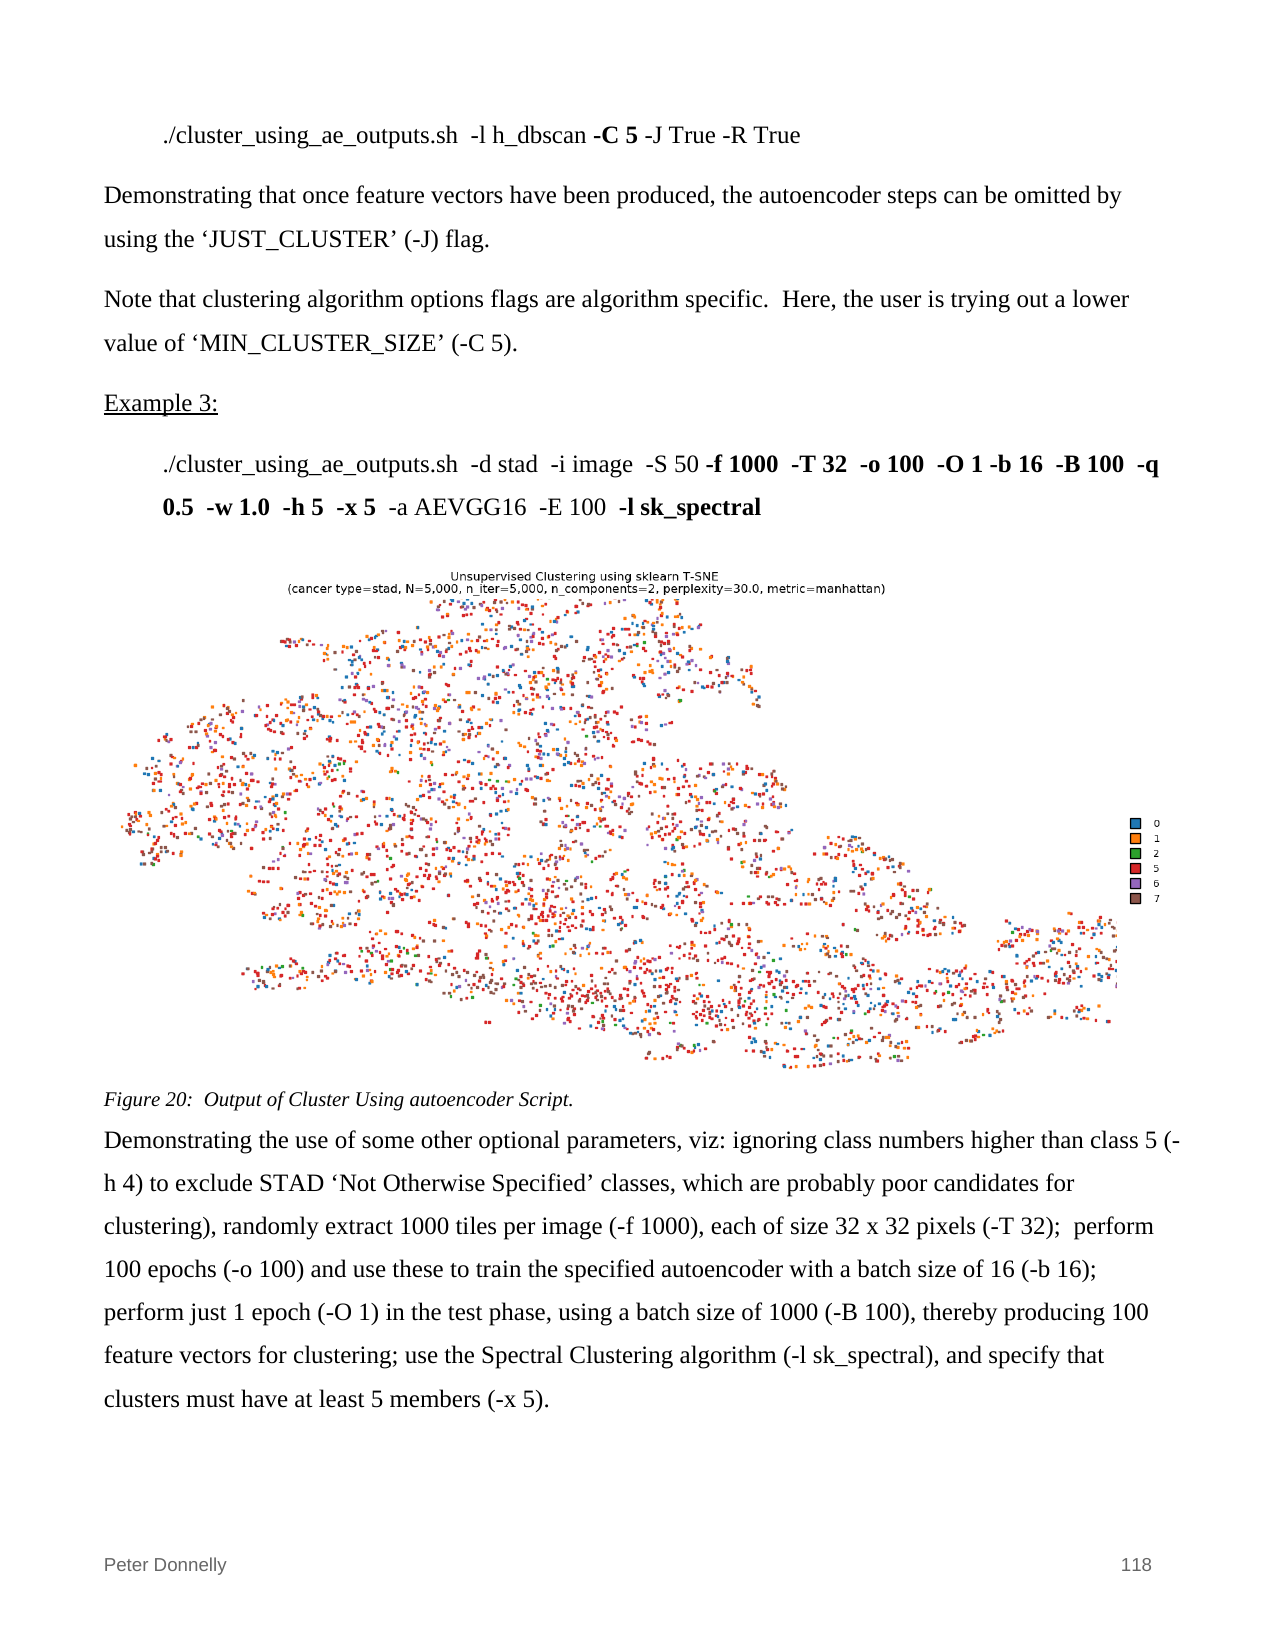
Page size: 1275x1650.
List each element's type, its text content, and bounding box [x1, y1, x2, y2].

picture [103, 557, 1182, 1087]
text Demonstrating that once feature vectors have been produced, the autoencoder steps can be omitted by using the ‘JUST_CLUSTER’ (-J) flag. [103, 181, 1181, 252]
text ./cluster_using_ae_outputs.sh -d stad -i image -S 50 -f 1000 -T 32 -o 100 -O 1 -b 16 -B 100 -q 0.5 -w 1.0 -h 5 -x 5 -a AEVGG16 -E 100 -l sk_spectral [162, 449, 1181, 521]
text Note that clustering algorithm options flags are algorithm specific. Here, the user is trying out a lower value of ‘MIN_CLUSTER_SIZE’ (-C 5). [103, 284, 1181, 356]
text [103, 544, 1181, 557]
text Example 3: [103, 388, 1181, 417]
text Demonstrating the use of some other optional parameters, viz: ignoring class numbers higher than class 5 (-h 4) to exclude STAD ‘Not Otherwise Specified’ classes, which are probably poor candidates for clustering), randomly extract 1000 tiles per image (-f 1000), each of size 32 x 32 pixels (-T 32); perform 100 epochs (-o 100) and use these to train the specified autoencoder with a batch size of 16 (-b 16); perform just 1 epoch (-O 1) in the test phase, using a batch size of 1000 (-B 100), thereby producing 100 feature vectors for clustering; use the Spectral Clustering algorithm (-l sk_spectral), and specify that clusters must have at least 5 members (-x 5). [103, 1111, 1181, 1412]
text ./cluster_using_ae_outputs.sh -l h_dbscan -C 5 -J True -R True [162, 120, 1181, 148]
text Figure 20: Output of Cluster Using autoencoder Script. [103, 1087, 1181, 1111]
